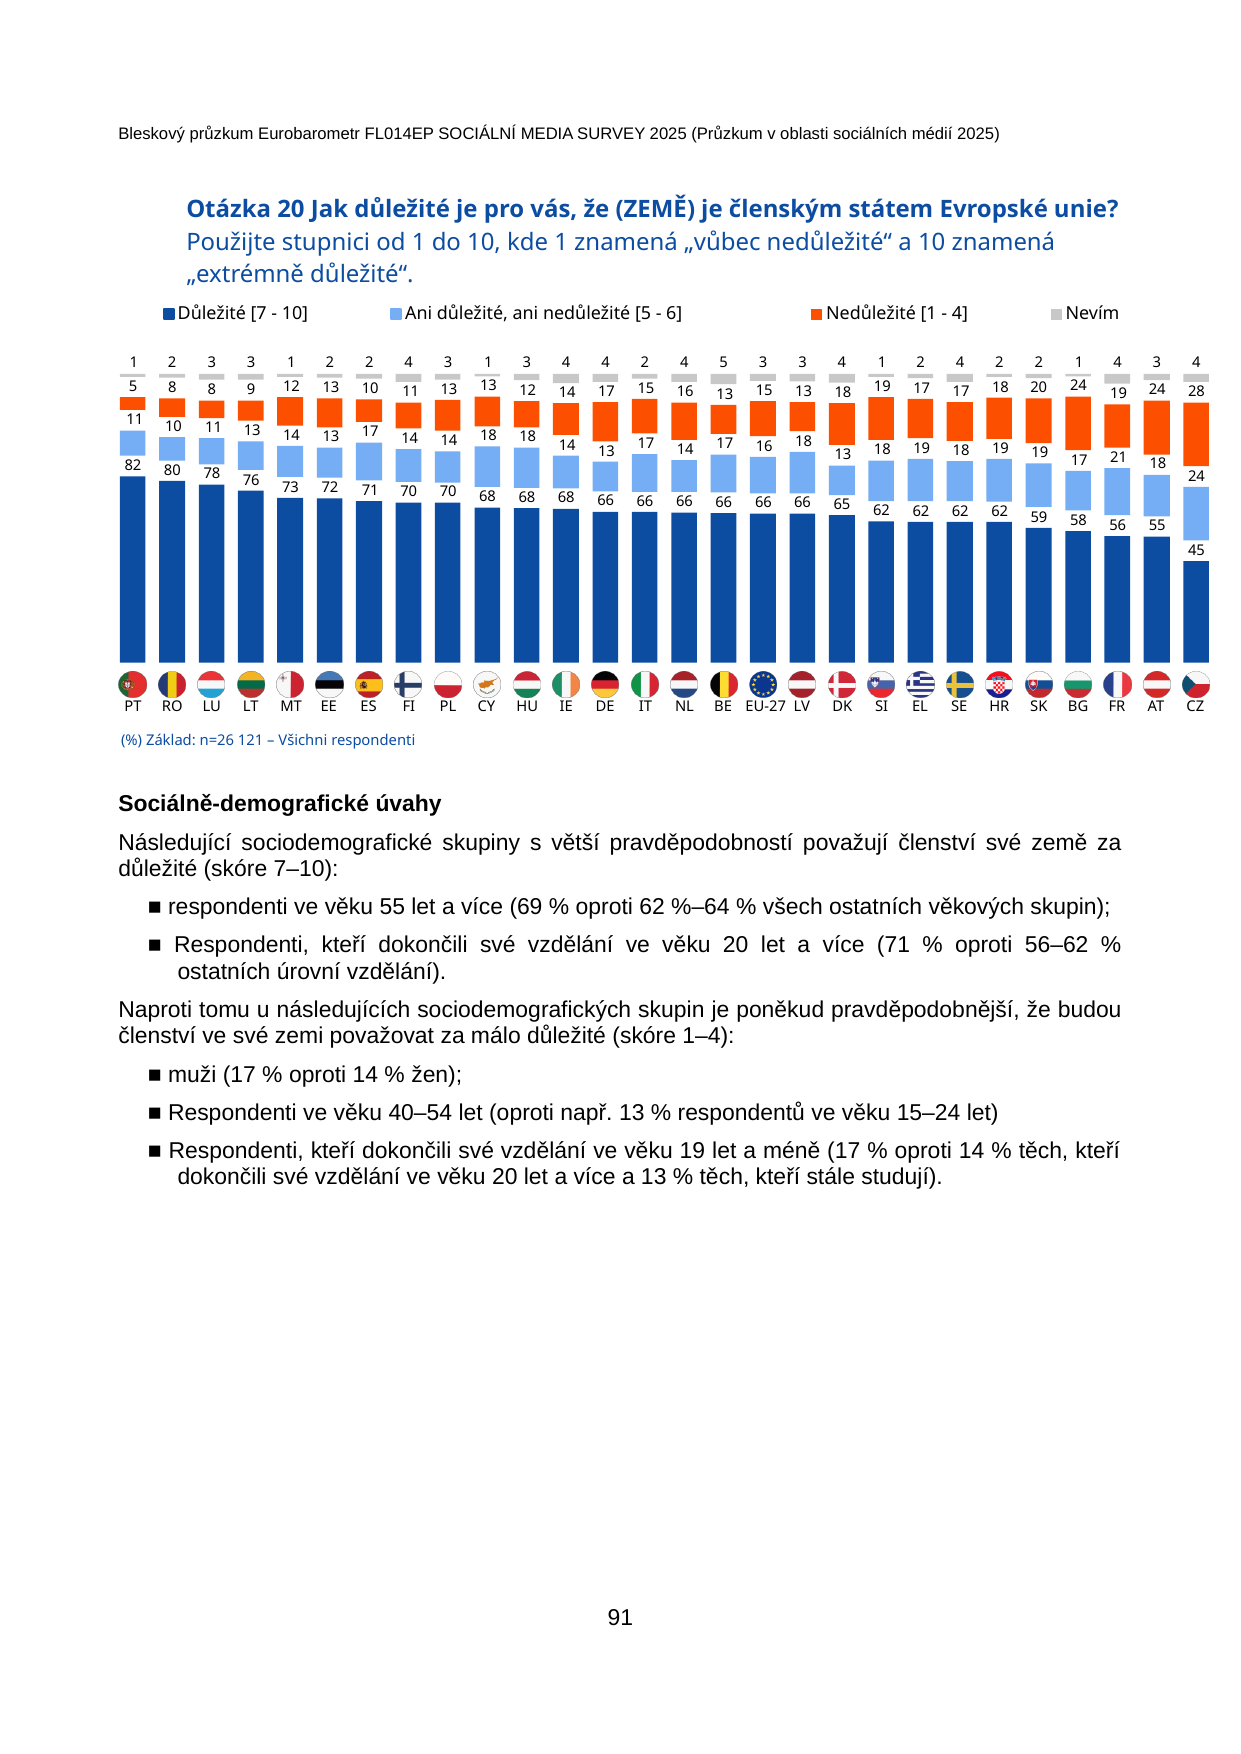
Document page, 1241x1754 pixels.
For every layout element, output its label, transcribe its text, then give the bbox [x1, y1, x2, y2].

picture [197, 671, 225, 698]
text Naproti tomu u následujících sociodemografických skupin je poněkud pravděpodobnější, že budou členství ve své zemi považovat za málo důležité (skóre 1–4): [118, 996, 1122, 1049]
picture [710, 671, 738, 698]
picture [118, 671, 147, 698]
picture [1064, 671, 1092, 698]
picture [867, 671, 895, 698]
picture [985, 671, 1013, 698]
picture [237, 671, 265, 698]
text ■ Respondenti, kteří dokončili své vzdělání ve věku 19 let a méně (17 % oproti 14 % těch, kteří dokončili své vzdělání ve věku 20 let a více a 13 % těch, kteří stále studují). [148, 1137, 1122, 1190]
text Sociálně-demografické úvahy [118, 790, 1122, 817]
picture [434, 671, 462, 698]
picture [670, 671, 698, 698]
picture [788, 671, 816, 698]
picture [828, 671, 856, 698]
picture [631, 671, 659, 698]
picture [276, 671, 304, 698]
text ■ Respondenti, kteří dokončili své vzdělání ve věku 20 let a více (71 % oproti 56–62 % ostatních úrovní vzdělání). [148, 931, 1122, 984]
picture [591, 671, 619, 698]
picture [552, 671, 580, 698]
picture [1143, 671, 1171, 698]
picture [946, 671, 974, 698]
picture [1103, 671, 1132, 698]
picture [1025, 671, 1053, 698]
text ■ Respondenti ve věku 40–54 let (oproti např. 13 % respondentů ve věku 15–24 let) [148, 1099, 1122, 1125]
picture [315, 671, 344, 698]
picture [473, 671, 501, 698]
picture [1182, 671, 1210, 698]
picture [158, 671, 186, 698]
picture [355, 671, 383, 698]
text ■ muži (17 % oproti 14 % žen); [148, 1061, 1122, 1087]
picture [906, 671, 935, 698]
picture [513, 671, 541, 698]
text ■ respondenti ve věku 55 let a více (69 % oproti 62 %–64 % všech ostatních věkových skupin); [148, 893, 1122, 919]
picture [394, 671, 422, 698]
text Následující sociodemografické skupiny s větší pravděpodobností považují členství své země za důležité (skóre 7–10): [118, 828, 1122, 881]
picture [749, 671, 777, 698]
